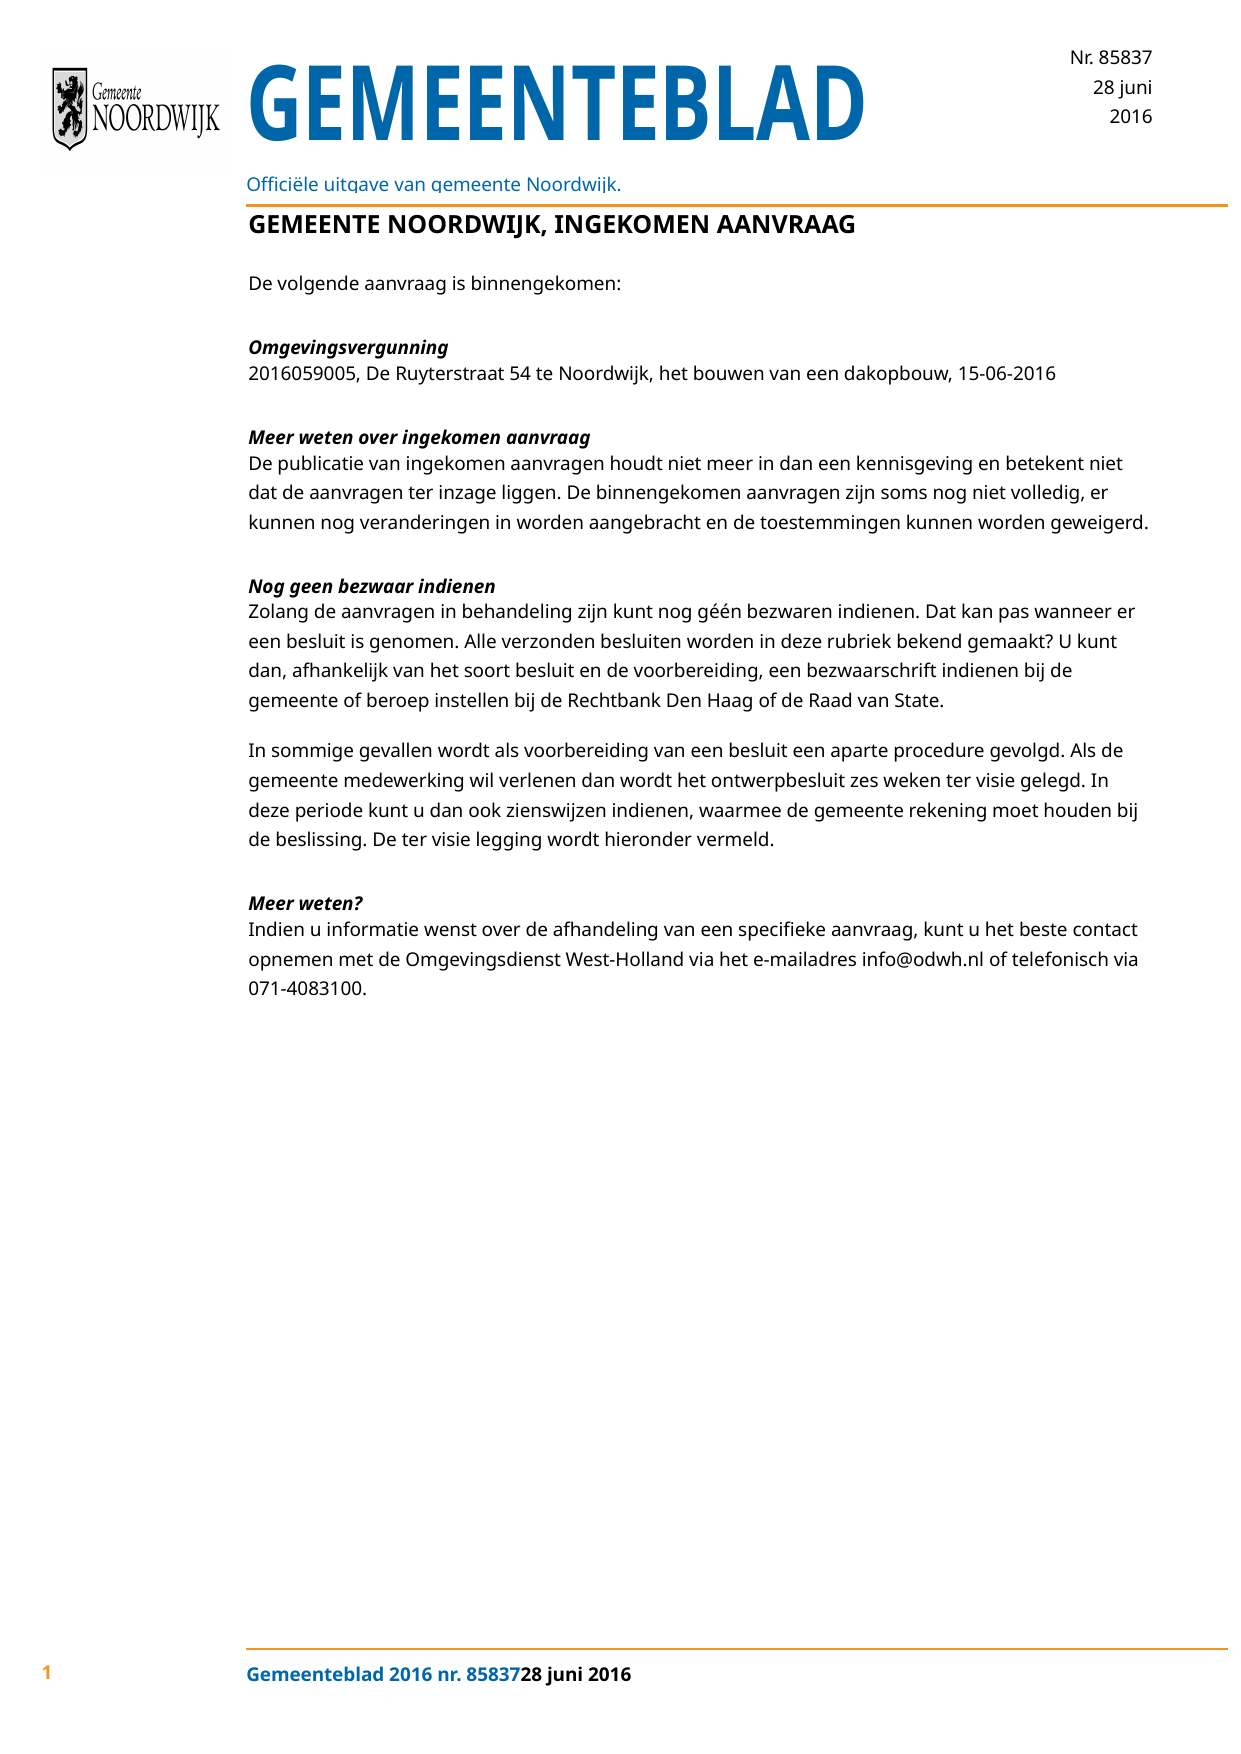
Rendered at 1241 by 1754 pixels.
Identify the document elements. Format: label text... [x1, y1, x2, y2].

text De publicatie van ingekomen aanvragen houdt niet meer in dan een kennisgeving en betekent niet dat de aanvragen ter inzage liggen. De binnengekomen aanvragen zijn soms nog niet volledig, er kunnen nog veranderingen in worden aangebracht en de toestemmingen kunnen worden geweigerd. [248, 450, 1152, 534]
text Zolang de aanvragen in behandeling zijn kunt nog géén bezwaren indienen. Dat kan pas wanneer er een besluit is genomen. Alle verzonden besluiten worden in deze rubriek bekend gemaakt? U kunt dan, afhankelijk van het soort besluit en de voorbereiding, een bezwaarschrift indienen bij de gemeente of beroep instellen bij de Rechtbank Den Haag of de Raad van State. [248, 598, 1152, 713]
picture [41, 47, 231, 172]
text 2016059005, De Ruyterstraat 54 te Noordwijk, het bouwen van een dakopbouw, 15-06-2016 [248, 360, 1152, 386]
text Meer weten? [248, 890, 1152, 916]
text Meer weten over ingekomen aanvraag [248, 424, 1152, 450]
text De volgende aanvraag is binnengekomen: [248, 270, 1152, 296]
text Nog geen bezwaar indienen [248, 573, 1152, 598]
text Omgevingsvergunning [248, 334, 1152, 360]
text In sommige gevallen wordt als voorbereiding van een besluit een aparte procedure gevolgd. Als de gemeente medewerking wil verlenen dan wordt het ontwerpbesluit zes weken ter visie gelegd. In deze periode kunt u dan ook zienswijzen indienen, waarmee de gemeente rekening moet houden bij de beslissing. De ter visie legging wordt hieronder vermeld. [248, 738, 1152, 852]
text Indien u informatie wenst over de afhandeling van een specifieke aanvraag, kunt u het beste contact opnemen met de Omgevingsdienst West-Holland via het e-mailadres info@odwh.nl of telefonisch via 071-4083100. [248, 916, 1152, 1001]
text GEMEENTE NOORDWIJK, INGEKOMEN AANVRAAG [248, 207, 1152, 241]
